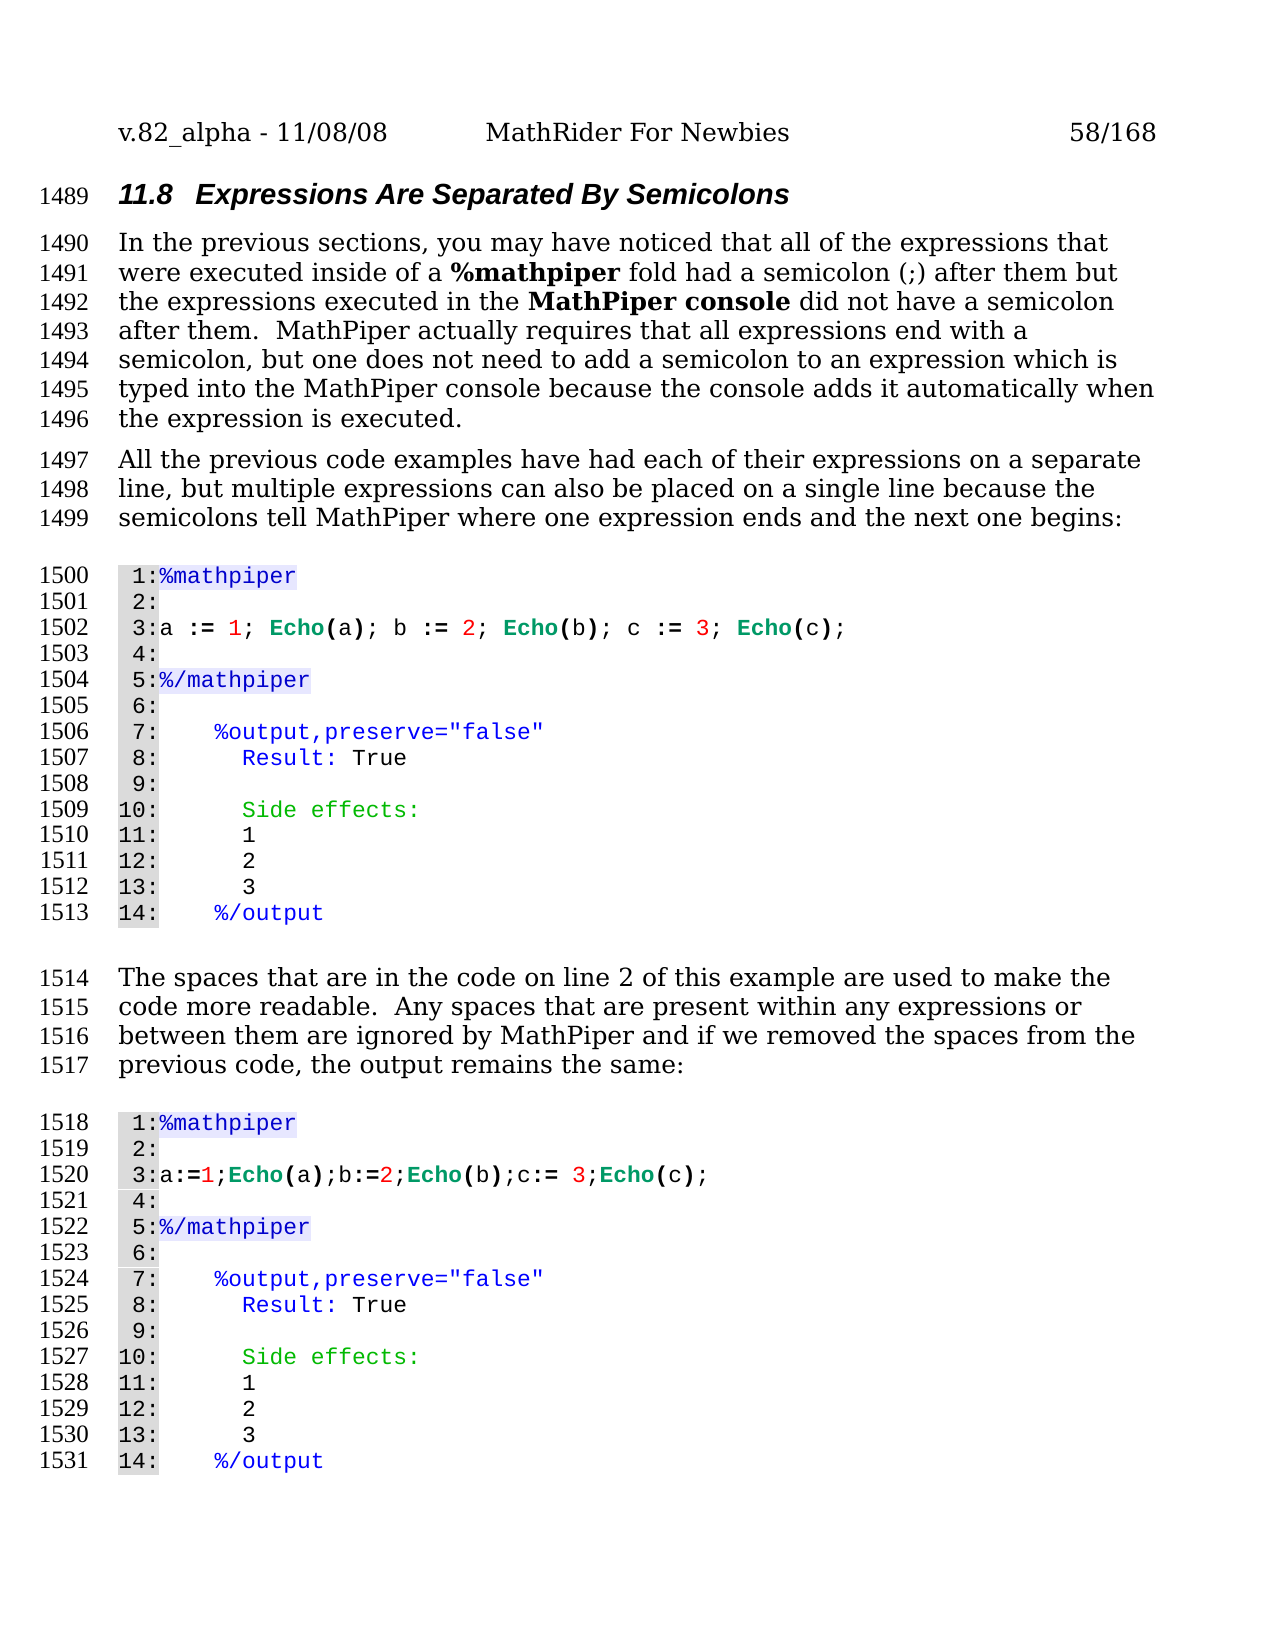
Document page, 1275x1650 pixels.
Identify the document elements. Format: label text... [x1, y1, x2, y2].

text 2: [118, 590, 1157, 616]
text 12: 2 [118, 850, 1157, 876]
text 10: Side effects: [118, 1345, 1157, 1371]
text The spaces that are in the code on line 2 of this example are used to make the code more readable. Any spaces that are present within any expressions or between them are ignored by MathPiper and if we removed the spaces from the previous code, the output remains the same: [118, 963, 1157, 1080]
text 3:a:=1;Echo(a);b:=2;Echo(b);c:= 3;Echo(c); [118, 1164, 1157, 1189]
text 5:%/mathpiper [118, 1216, 1157, 1241]
text In the previous sections, you may have noticed that all of the expressions that were executed inside of a %mathpiper fold had a semicolon (;) after them but the expressions executed in the MathPiper console did not have a semicolon after them. MathPiper actually requires that all expressions end with a semicolon, but one does not need to add a semicolon to an expression which is typed into the MathPiper console because the console adds it automatically when the expression is executed. [118, 228, 1157, 433]
text 4: [118, 642, 1157, 668]
text 6: [118, 1241, 1157, 1267]
text 9: [118, 1319, 1157, 1345]
text 1:%mathpiper [118, 1112, 1157, 1138]
subtitle Expressions Are Separated By Semicolons [118, 177, 1157, 210]
text 2: [118, 1138, 1157, 1164]
text 1:%mathpiper [118, 564, 1157, 590]
text 14: %/output [118, 1449, 1157, 1475]
text All the previous code examples have had each of their expressions on a separate line, but multiple expressions can also be placed on a single line because the semicolons tell MathPiper where one expression ends and the next one begins: [118, 445, 1157, 532]
text 8: Result: True [118, 746, 1157, 772]
text 10: Side effects: [118, 798, 1157, 824]
text 6: [118, 694, 1157, 720]
text 8: Result: True [118, 1293, 1157, 1319]
text 4: [118, 1189, 1157, 1216]
text 3:a := 1; Echo(a); b := 2; Echo(b); c := 3; Echo(c); [118, 616, 1157, 642]
text 11: 1 [118, 824, 1157, 850]
text 9: [118, 772, 1157, 798]
text 13: 3 [118, 876, 1157, 902]
text 11: 1 [118, 1371, 1157, 1397]
text 5:%/mathpiper [118, 668, 1157, 694]
text 13: 3 [118, 1423, 1157, 1449]
text 14: %/output [118, 902, 1157, 928]
text 12: 2 [118, 1397, 1157, 1423]
text 7: %output,preserve="false" [118, 720, 1157, 746]
text 7: %output,preserve="false" [118, 1267, 1157, 1293]
